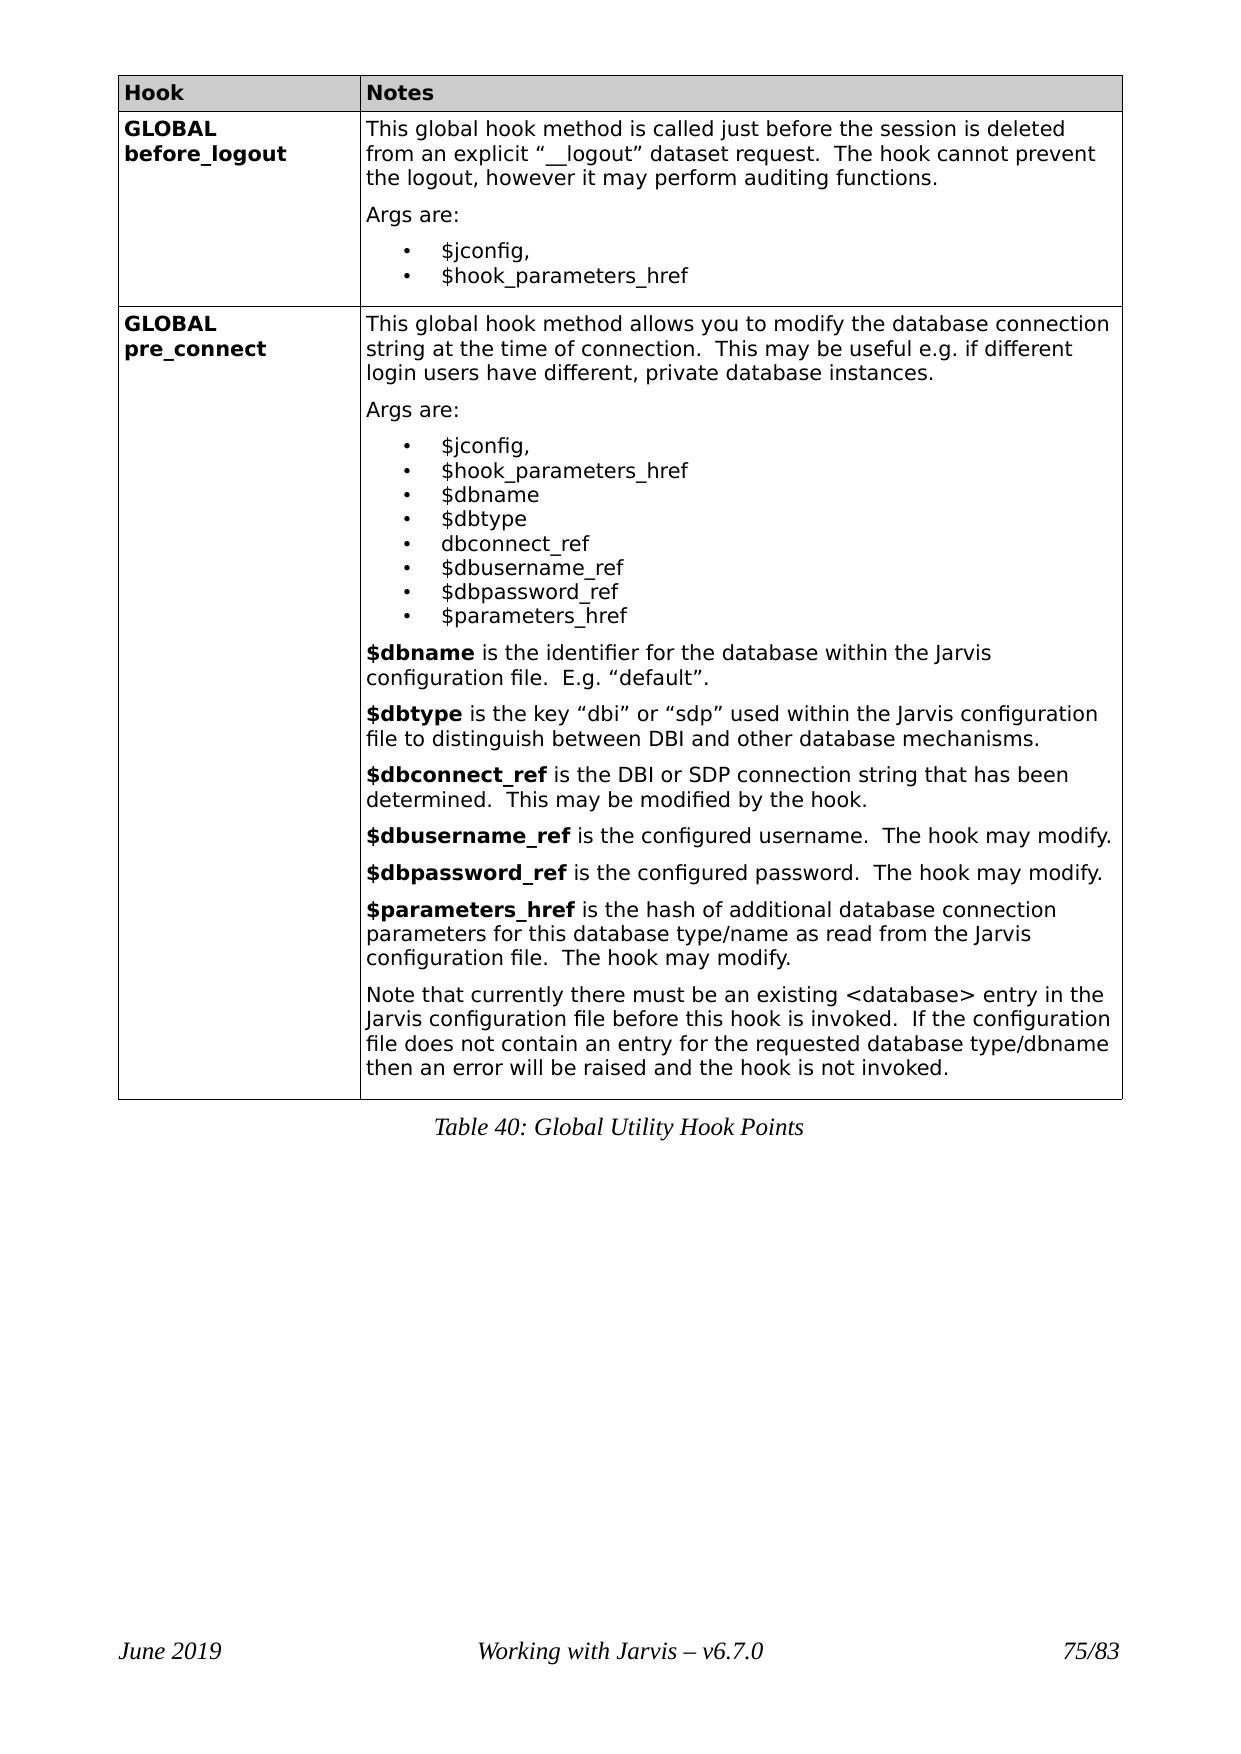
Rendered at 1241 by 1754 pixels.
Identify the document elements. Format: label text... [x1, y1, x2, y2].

table_header Notes [361, 76, 1122, 111]
table_cell GLOBAL pre_connect [119, 307, 360, 1098]
table_cell GLOBAL before_logout [119, 112, 360, 306]
text Table 40: Global Utility Hook Points [118, 1112, 1122, 1140]
table_header Hook [119, 76, 360, 111]
table_cell This global hook method allows you to modify the database connection string at the time of connection. This may be useful e.g. if different login users have different, private database instances. Args are: $jconfig, $hook_parameters_href $dbname $dbtype dbconnect_ref $dbusername_ref $dbpassword_ref $parameters_href $dbname is the identifier for the database within the Jarvis configuration file. E.g. “default”. $dbtype is the key “dbi” or “sdp” used within the Jarvis configuration file to distinguish between DBI and other database mechanisms. $dbconnect_ref is the DBI or SDP connection string that has been determined. This may be modified by the hook. $dbusername_ref is the configured username. The hook may modify. $dbpassword_ref is the configured password. The hook may modify. $parameters_href is the hash of additional database connection parameters for this database type/name as read from the Jarvis configuration file. The hook may modify. Note that currently there must be an existing <database> entry in the Jarvis configuration file before this hook is invoked. If the configuration file does not contain an entry for the requested database type/dbname then an error will be raised and the hook is not invoked. [361, 307, 1122, 1098]
table_cell This global hook method is called just before the session is deleted from an explicit “__logout” dataset request. The hook cannot prevent the logout, however it may perform auditing functions. Args are: $jconfig, $hook_parameters_href [361, 112, 1122, 306]
